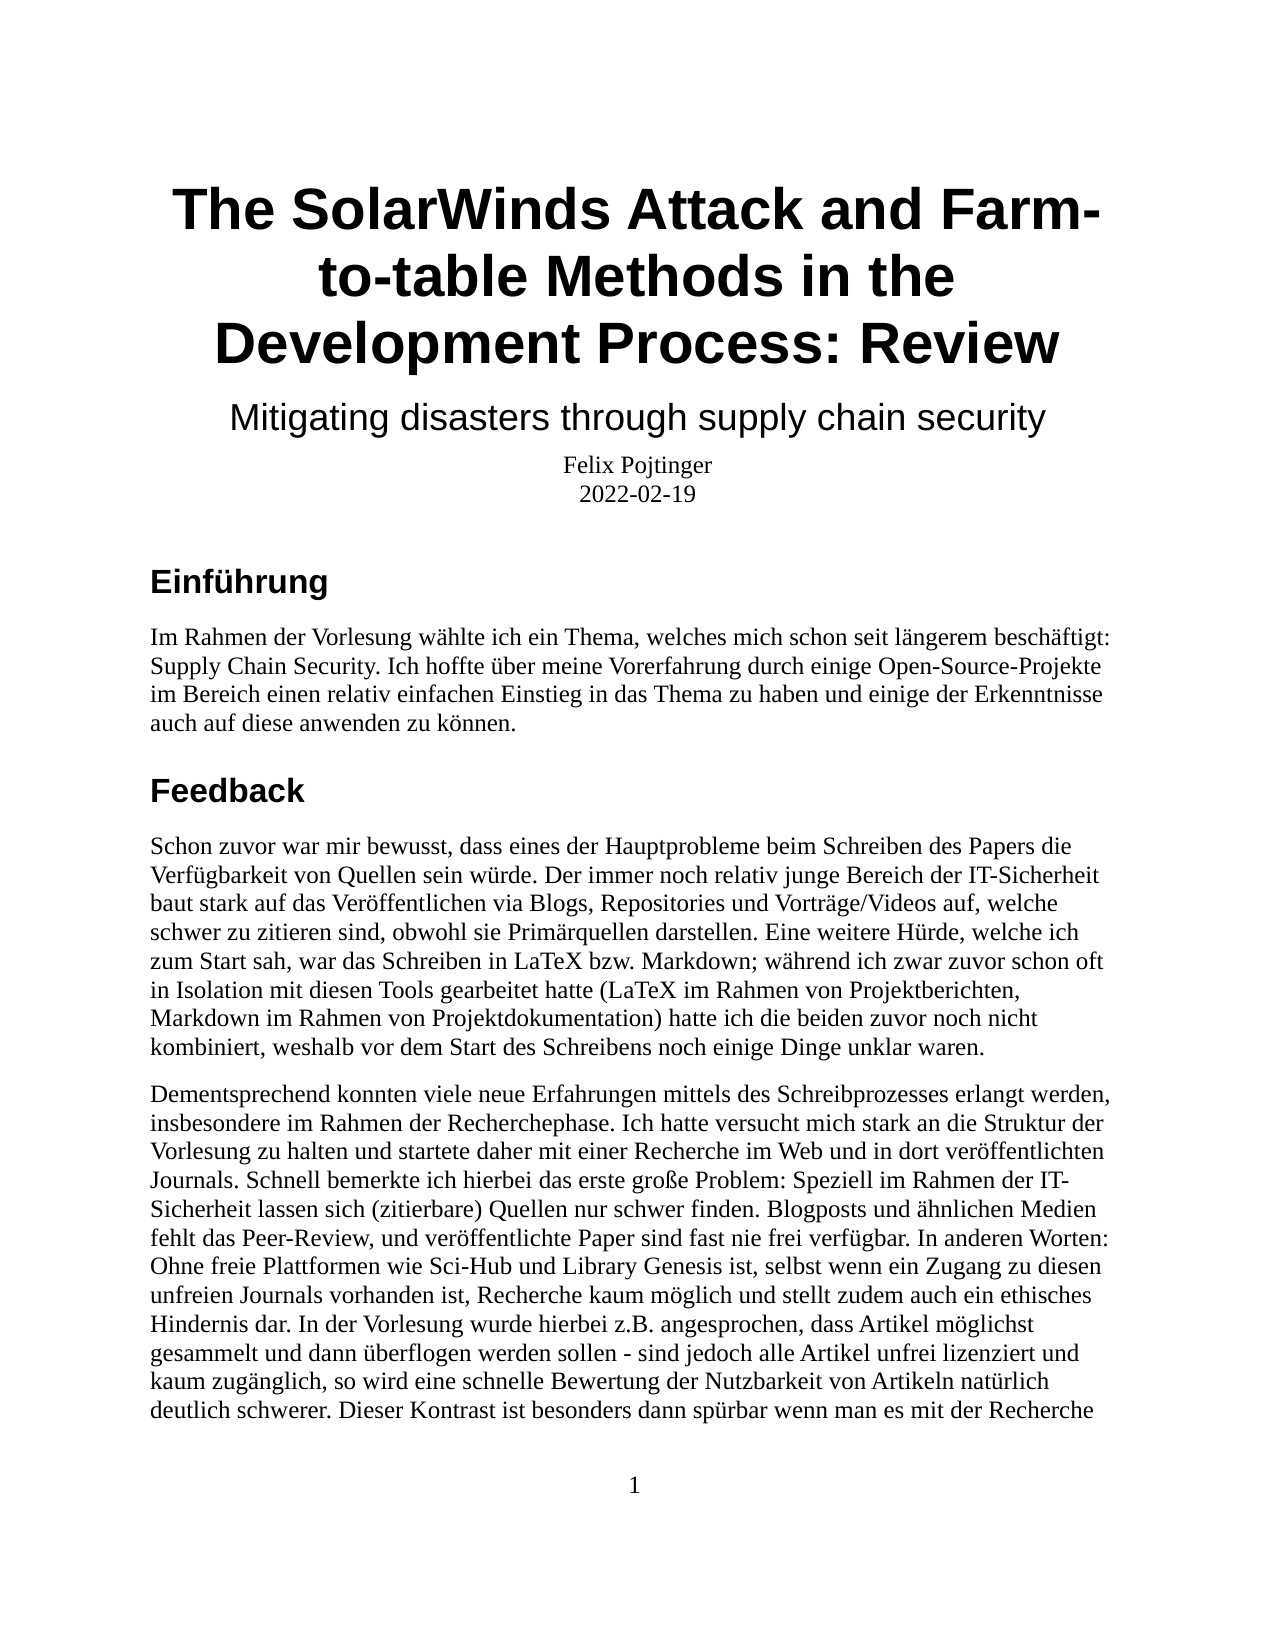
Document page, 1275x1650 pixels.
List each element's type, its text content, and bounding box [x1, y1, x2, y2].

subtitle Mitigating disasters through supply chain security [150, 395, 1125, 438]
text Im Rahmen der Vorlesung wählte ich ein Thema, welches mich schon seit längerem beschäftigt: Supply Chain Security. Ich hoffte über meine Vorerfahrung durch einige Open-Source-Projekte im Bereich einen relativ einfachen Einstieg in das Thema zu haben und einige der Erkenntnisse auch auf diese anwenden zu können. [150, 622, 1125, 737]
subtitle Einführung [150, 562, 1125, 601]
text Schon zuvor war mir bewusst, dass eines der Hauptprobleme beim Schreiben des Papers die Verfügbarkeit von Quellen sein würde. Der immer noch relativ junge Bereich der IT-Sicherheit baut stark auf das Veröffentlichen via Blogs, Repositories und Vorträge/Videos auf, welche schwer zu zitieren sind, obwohl sie Primärquellen darstellen. Eine weitere Hürde, welche ich zum Start sah, war das Schreiben in LaTeX bzw. Markdown; während ich zwar zuvor schon oft in Isolation mit diesen Tools gearbeitet hatte (LaTeX im Rahmen von Projektberichten, Markdown im Rahmen von Projektdokumentation) hatte ich die beiden zuvor noch nicht kombiniert, weshalb vor dem Start des Schreibens noch einige Dinge unklar waren. [150, 831, 1125, 1061]
subtitle Feedback [150, 771, 1125, 809]
title The SolarWinds Attack and Farm-to-table Methods in the Development Process: Review [150, 175, 1125, 376]
text Felix Pojtinger [150, 451, 1125, 479]
text Dementsprechend konnten viele neue Erfahrungen mittels des Schreibprozesses erlangt werden, insbesondere im Rahmen der Recherchephase. Ich hatte versucht mich stark an die Struktur der Vorlesung zu halten und startete daher mit einer Recherche im Web und in dort veröffentlichten Journals. Schnell bemerkte ich hierbei das erste große Problem: Speziell im Rahmen der IT-Sicherheit lassen sich (zitierbare) Quellen nur schwer finden. Blogposts und ähnlichen Medien fehlt das Peer-Review, und veröffentlichte Paper sind fast nie frei verfügbar. In anderen Worten: Ohne freie Plattformen wie Sci-Hub und Library Genesis ist, selbst wenn ein Zugang zu diesen unfreien Journals vorhanden ist, Recherche kaum möglich und stellt zudem auch ein ethisches Hindernis dar. In der Vorlesung wurde hierbei z.B. angesprochen, dass Artikel möglichst gesammelt und dann überflogen werden sollen - sind jedoch alle Artikel unfrei lizenziert und kaum zugänglich, so wird eine schnelle Bewertung der Nutzbarkeit von Artikeln natürlich deutlich schwerer. Dieser Kontrast ist besonders dann spürbar wenn man es mit der Recherche [150, 1079, 1125, 1424]
text 2022-02-19 [150, 479, 1125, 508]
